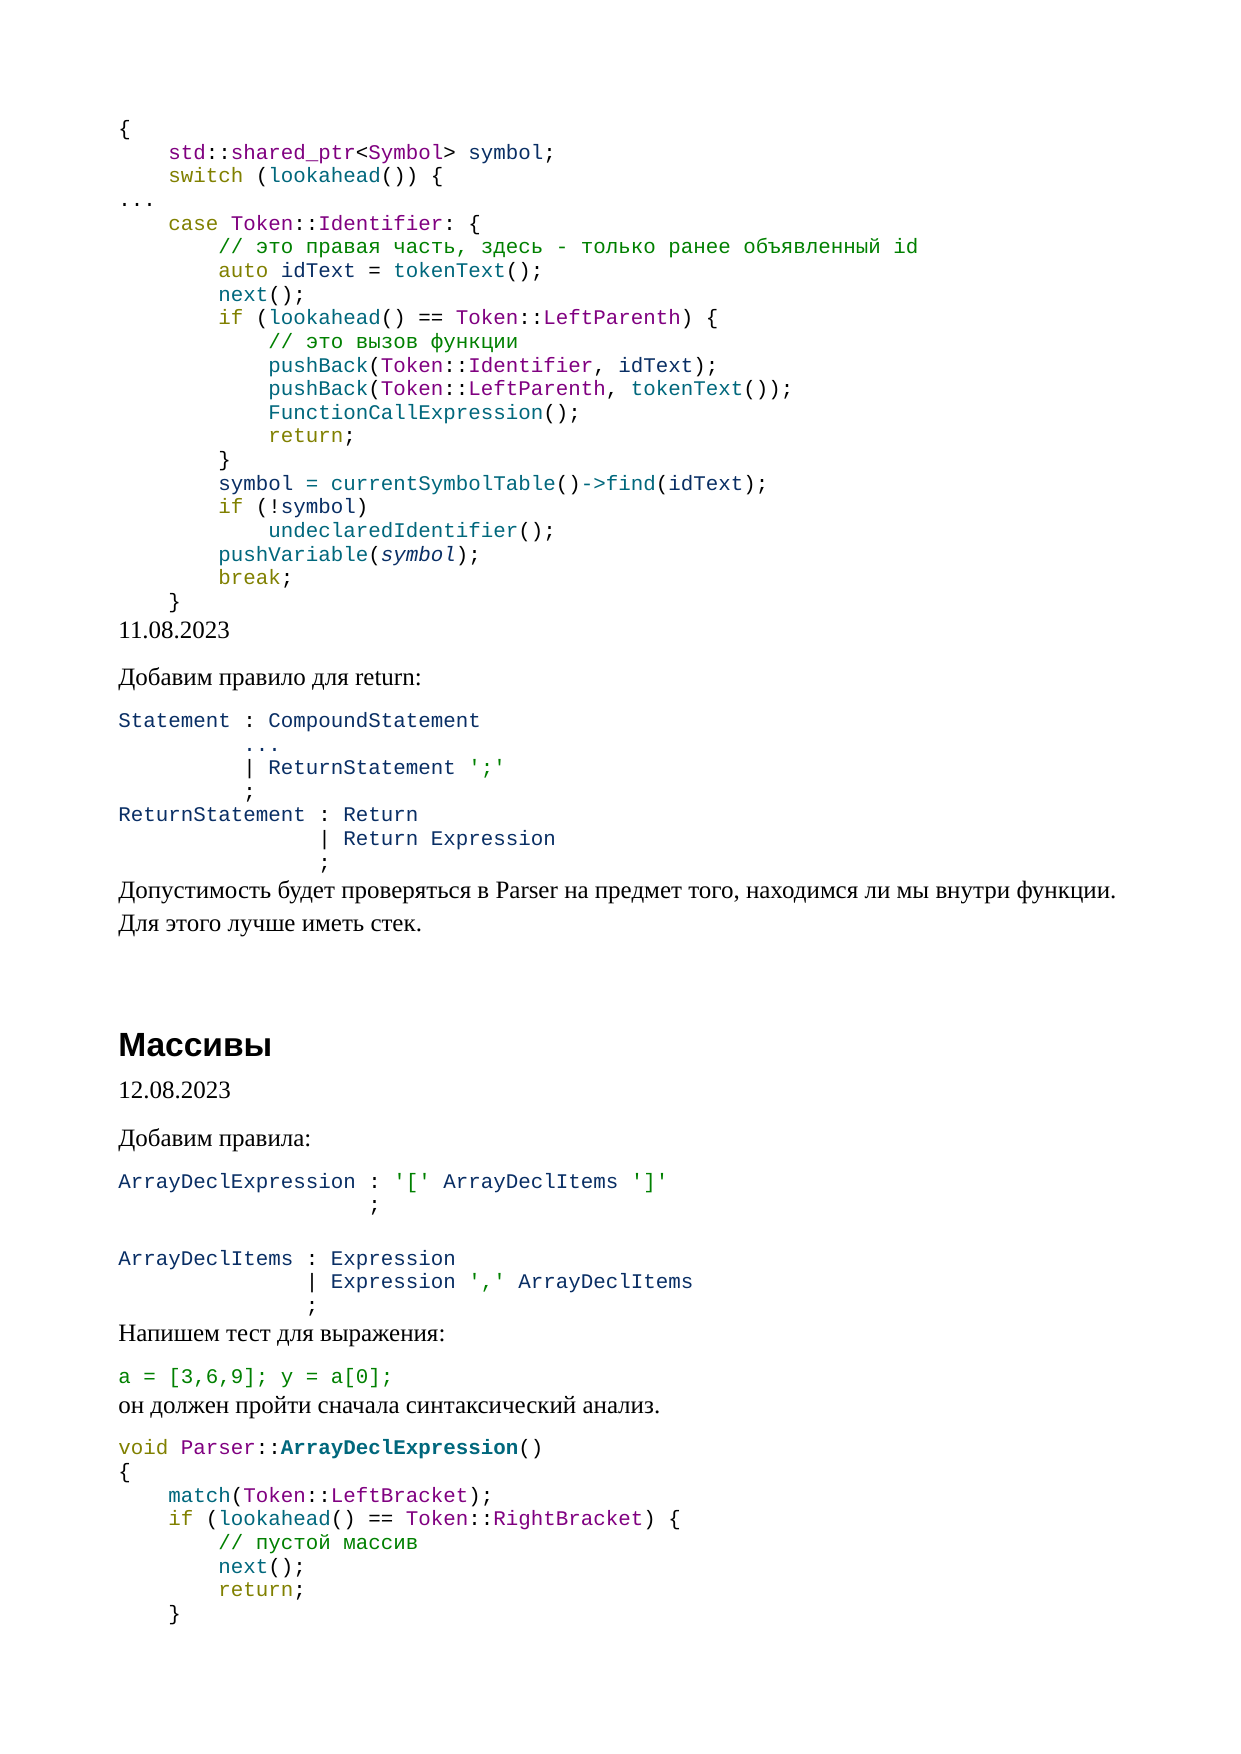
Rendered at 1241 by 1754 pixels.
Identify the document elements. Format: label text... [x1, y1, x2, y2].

text symbol = currentSymbolTable()->find(idText); [118, 473, 1122, 496]
text Statement : CompoundStatement [118, 710, 1122, 733]
text pushBack(Token::Identifier, idText); [118, 354, 1122, 378]
text return; [118, 426, 1122, 449]
text auto idText = tokenText(); [118, 260, 1122, 284]
text ... [118, 189, 1122, 213]
text ArrayDeclItems : Expression [118, 1248, 1122, 1271]
text Добавим правило для return: [118, 662, 1122, 691]
text // это вызов функции [118, 331, 1122, 354]
text if (lookahead() == Token::LeftParenth) { [118, 307, 1122, 331]
text // это правая часть, здесь - только ранее объявленный id [118, 236, 1122, 260]
text switch (lookahead()) { [118, 165, 1122, 189]
text | Expression ',' ArrayDeclItems [118, 1271, 1122, 1295]
text Напишем тест для выражения: [118, 1318, 1122, 1347]
text if (!symbol) [118, 496, 1122, 520]
text ; [118, 781, 1122, 804]
text он должен пройти сначала синтаксический анализ. [118, 1390, 1122, 1418]
text case Token::Identifier: { [118, 213, 1122, 236]
text Добавим правила: [118, 1123, 1122, 1152]
text | ReturnStatement ';' [118, 757, 1122, 781]
text | Return Expression [118, 828, 1122, 852]
text next(); [118, 284, 1122, 307]
text return; [118, 1579, 1122, 1603]
text pushVariable(symbol); [118, 544, 1122, 567]
text if (lookahead() == Token::RightBracket) { [118, 1508, 1122, 1532]
text } [118, 449, 1122, 473]
text 12.08.2023 [118, 1076, 1122, 1104]
subtitle Массивы [118, 1024, 1122, 1063]
text { [118, 1461, 1122, 1485]
text // пустой массив [118, 1532, 1122, 1556]
text void Parser::ArrayDeclExpression() [118, 1437, 1122, 1461]
text Допустимость будет проверяться в Parser на предмет того, находимся ли мы внутри функции. Для этого лучше иметь стек. [118, 875, 1122, 937]
text match(Token::LeftBracket); [118, 1485, 1122, 1508]
text } [118, 1603, 1122, 1627]
text next(); [118, 1556, 1122, 1579]
text ReturnStatement : Return [118, 804, 1122, 828]
text pushBack(Token::LeftParenth, tokenText()); [118, 378, 1122, 402]
text } [118, 591, 1122, 615]
text ; [118, 1295, 1122, 1318]
text FunctionCallExpression(); [118, 402, 1122, 426]
text a = [3,6,9]; y = a[0]; [118, 1366, 1122, 1390]
text ... [118, 733, 1122, 757]
text std::shared_ptr<Symbol> symbol; [118, 142, 1122, 165]
text ; [118, 852, 1122, 875]
text ; [118, 1194, 1122, 1218]
text { [118, 118, 1122, 142]
text undeclaredIdentifier(); [118, 520, 1122, 544]
text ArrayDeclExpression : '[' ArrayDeclItems ']' [118, 1171, 1122, 1194]
text 11.08.2023 [118, 615, 1122, 643]
text break; [118, 567, 1122, 591]
